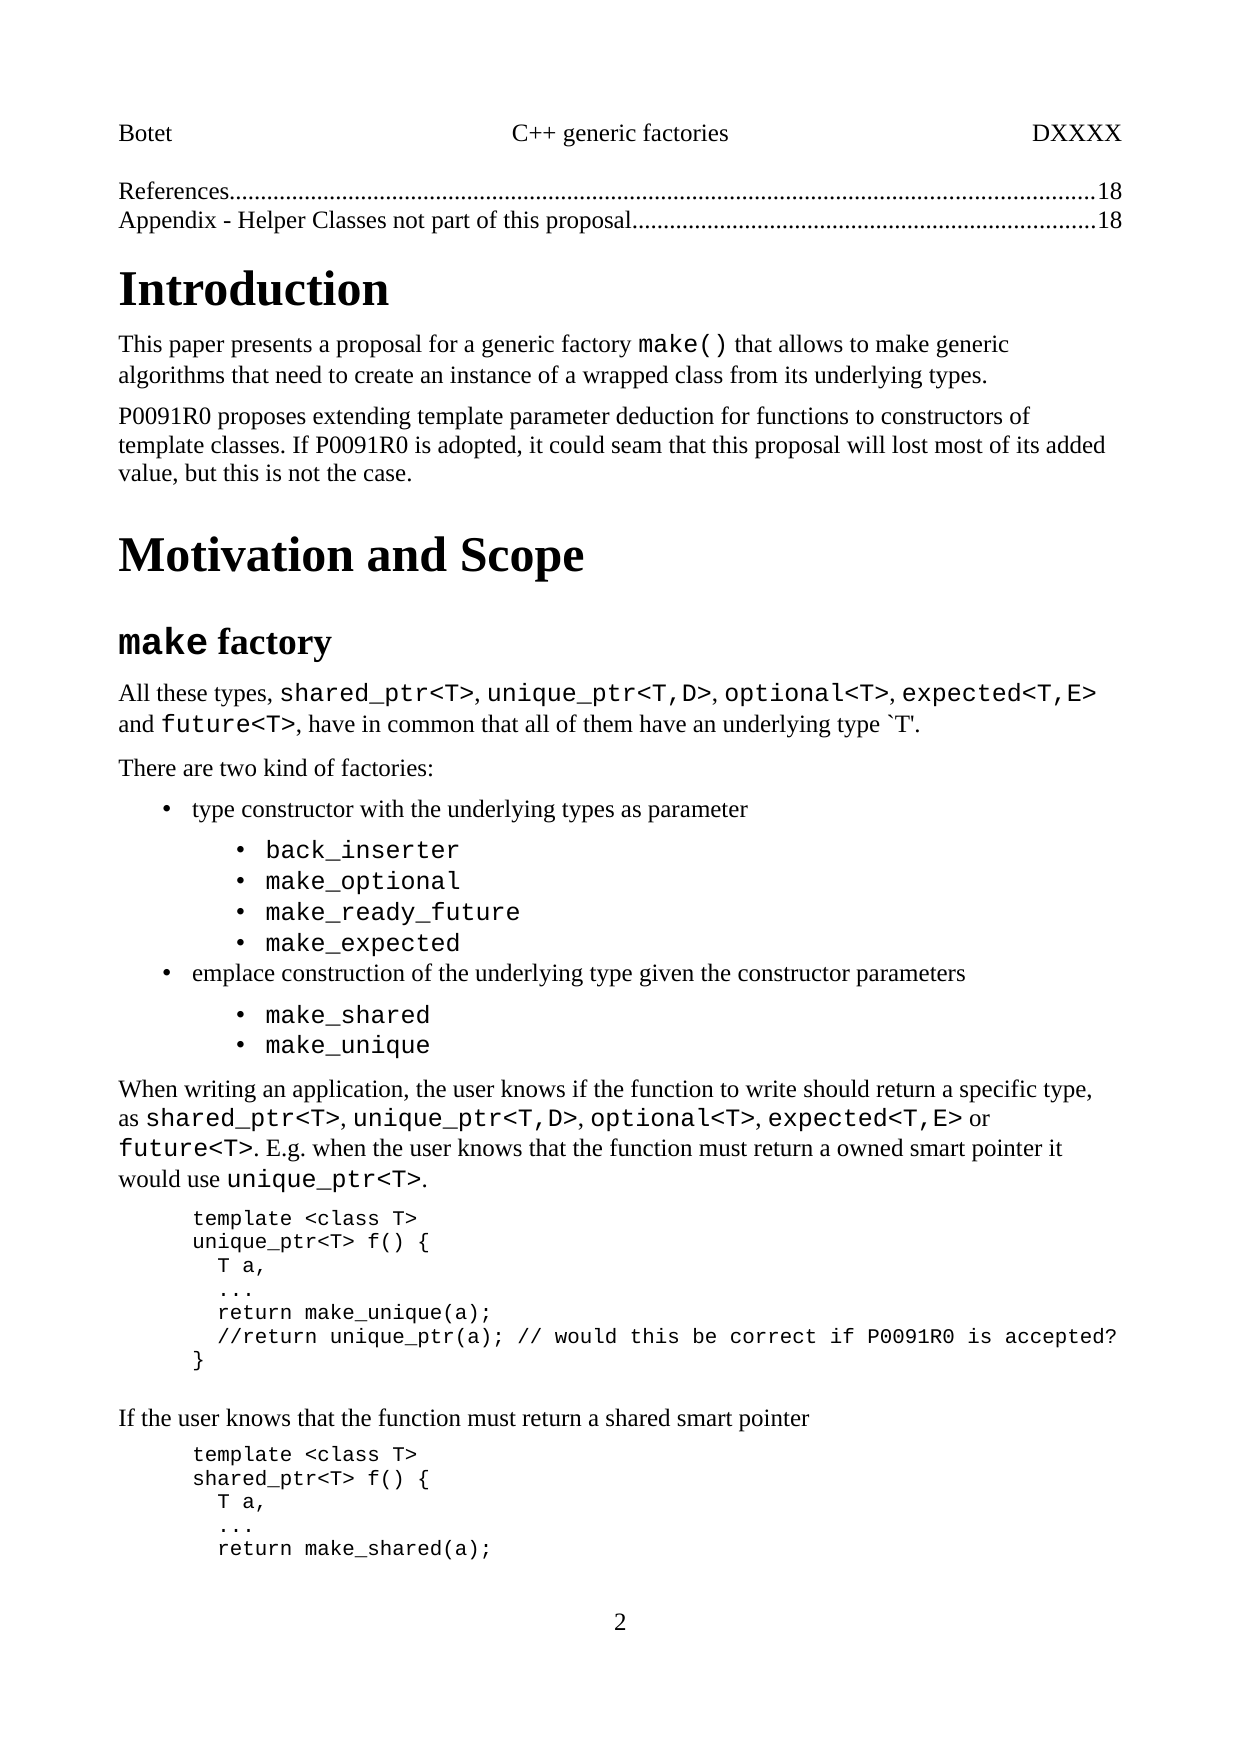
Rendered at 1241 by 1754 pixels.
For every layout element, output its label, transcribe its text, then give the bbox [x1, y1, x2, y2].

list make_unique [236, 1031, 1122, 1061]
text template <class T> [192, 1208, 1122, 1231]
text //return unique_ptr(a); // would this be correct if P0091R0 is accepted? [192, 1326, 1122, 1349]
text return make_unique(a); [192, 1302, 1122, 1326]
list emplace construction of the underlying type given the constructor parameters [162, 958, 1122, 987]
text template <class T> [192, 1444, 1122, 1467]
text return make_shared(a); [192, 1538, 1122, 1562]
text shared_ptr<T> f() { [192, 1467, 1122, 1491]
list make_ready_future [236, 897, 1122, 928]
text There are two kind of factories: [118, 753, 1122, 781]
list back_inserter [236, 835, 1122, 866]
list type constructor with the underlying types as parameter [162, 794, 1122, 823]
text T a, [192, 1255, 1122, 1278]
list make_shared [236, 1000, 1122, 1031]
text ... [192, 1515, 1122, 1538]
text When writing an application, the user knows if the function to write should return a specific type, as shared_ptr<T>, unique_ptr<T,D>, optional<T>, expected<T,E> or future<T>. E.g. when the user knows that the function must return a owned smart pointer it would use unique_ptr<T>. [118, 1074, 1122, 1195]
text If the user knows that the function must return a shared smart pointer [118, 1403, 1122, 1431]
text All these types, shared_ptr<T>, unique_ptr<T,D>, optional<T>, expected<T,E> and future<T>, have in common that all of them have an underlying type `T'. [118, 678, 1122, 740]
subtitle make factory [118, 620, 1122, 666]
text References 18 [118, 176, 1122, 205]
text Appendix - Helper Classes not part of this proposal 18 [118, 205, 1122, 234]
text P0091R0 proposes extending template parameter deduction for functions to constructors of template classes. If P0091R0 is adopted, it could seam that this proposal will lost most of its added value, but this is not the case. [118, 401, 1122, 487]
text This paper presents a proposal for a generic factory make() that allows to make generic algorithms that need to create an instance of a wrapped class from its underlying types. [118, 329, 1122, 388]
subtitle Motivation and Scope [118, 525, 1122, 582]
list make_expected [236, 928, 1122, 958]
subtitle Introduction [118, 259, 1122, 316]
text T a, [192, 1491, 1122, 1515]
text ... [192, 1278, 1122, 1302]
list make_optional [236, 866, 1122, 897]
text } [192, 1349, 1122, 1373]
text unique_ptr<T> f() { [192, 1231, 1122, 1255]
